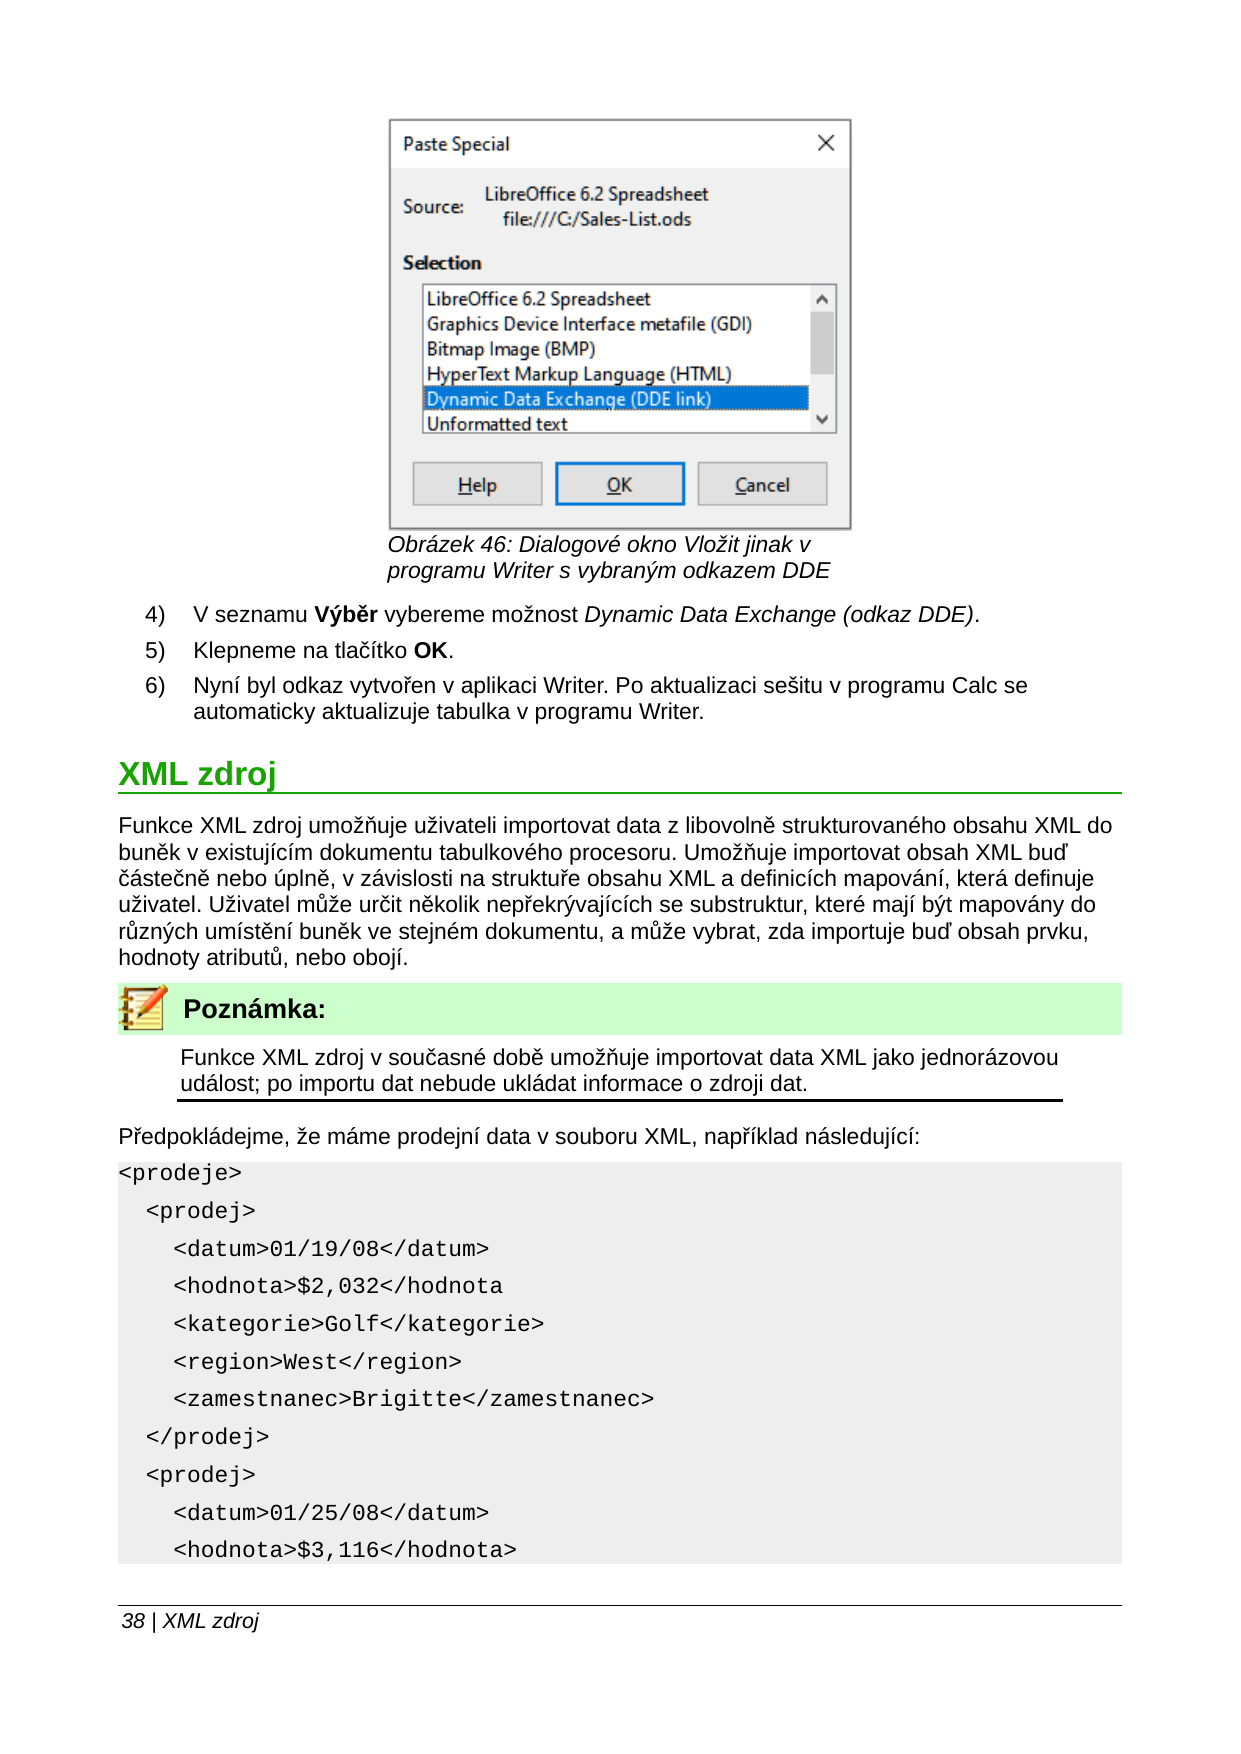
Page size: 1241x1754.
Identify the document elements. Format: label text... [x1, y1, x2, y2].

picture [388, 118, 853, 531]
text <prodeje> [118, 1162, 1122, 1187]
text Obrázek 46: Dialogové okno Vložit jinak v programu Writer s vybraným odkazem DDE [387, 531, 853, 584]
text <datum>01/19/08</datum> [118, 1237, 1122, 1263]
text <hodnota>$2,032</hodnota [118, 1275, 1122, 1301]
text <prodej> [118, 1199, 1122, 1225]
text </prodej> [118, 1426, 1122, 1451]
text <hodnota>$3,116</hodnota> [118, 1539, 1122, 1564]
text Předpokládejme, že máme prodejní data v souboru XML, například následující: [118, 1123, 1122, 1149]
text <zamestnanec>Brigitte</zamestnanec> [118, 1388, 1122, 1414]
text <datum>01/25/08</datum> [118, 1501, 1122, 1527]
text <kategorie>Golf</kategorie> [118, 1312, 1122, 1338]
text <prodej> [118, 1463, 1122, 1489]
text Funkce XML zdroj umožňuje uživateli importovat data z libovolně strukturovaného obsahu XML do buněk v existujícím dokumentu tabulkového procesoru. Umožňuje importovat obsah XML buď částečně nebo úplně, v závislosti na struktuře obsahu XML a definicích mapování, která definuje uživatel. Uživatel může určit několik nepřekrývajících se substruktur, které mají být mapovány do různých umístění buněk ve stejném dokumentu, a může vybrat, zda importuje buď obsah prvku, hodnoty atributů, nebo obojí. [118, 812, 1122, 970]
subtitle XML zdroj [118, 754, 1122, 792]
text Funkce XML zdroj v současné době umožňuje importovat data XML jako jednorázovou událost; po importu dat nebude ukládat informace o zdroji dat. [177, 1041, 1063, 1099]
picture [119, 983, 170, 1034]
list Nyní byl odkaz vytvořen v aplikaci Writer. Po aktualizaci sešitu v programu Calc se automaticky aktualizuje tabulka v programu Writer. [165, 672, 1122, 724]
subtitle Poznámka: [118, 983, 1122, 1035]
list Klepneme na tlačítko OK. [165, 637, 1122, 663]
list V seznamu Výběr vybereme možnost Dynamic Data Exchange (odkaz DDE). [165, 601, 1122, 628]
text <region>West</region> [118, 1350, 1122, 1376]
